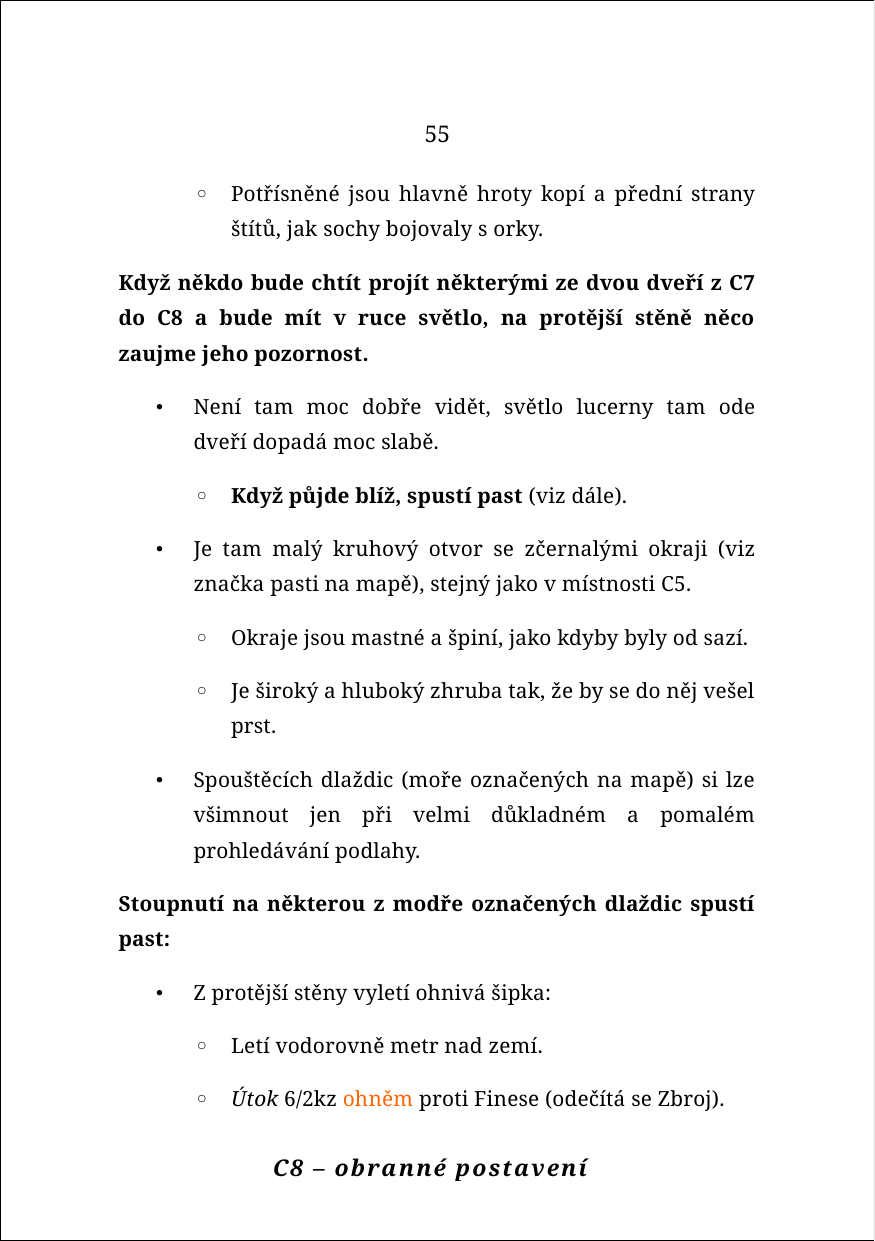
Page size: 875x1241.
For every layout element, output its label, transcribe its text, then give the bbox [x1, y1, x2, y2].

list Je široký a hluboký zhruba tak, že by se do něj vešel prst. [193, 676, 756, 740]
list Spouštěcích dlaždic (moře označených na mapě) si lze všimnout jen při velmi důkladném a pomalém prohledávání podlahy. [156, 765, 756, 864]
list Když půjde blíž, spustí past (viz dále). [193, 481, 756, 509]
list Z protější stěny vyletí ohnivá šipka: [156, 978, 756, 1006]
list Útok 6/2kz ohněm proti Finese (odečítá se Zbroj). [193, 1084, 756, 1113]
text Když někdo bude chtít projít některými ze dvou dveří z C7 do C8 a bude mít v ruce světlo, na protější stěně něco zaujme jeho pozornost. [118, 268, 756, 367]
list Letí vodorovně metr nad zemí. [193, 1031, 756, 1059]
list Potřísněné jsou hlavně hroty kopí a přední strany štítů, jak sochy bojovaly s orky. [193, 179, 756, 243]
list Okraje jsou mastné a špiní, jako kdyby byly od sazí. [193, 623, 756, 651]
list Je tam malý kruhový otvor se zčernalými okraji (viz značka pasti na mapě), stejný jako v místnosti C5. [156, 534, 756, 598]
text Stoupnutí na některou z modře označených dlaždic spustí past: [118, 889, 756, 953]
list Není tam moc dobře vidět, světlo lucerny tam ode dveří dopadá moc slabě. [156, 392, 756, 456]
